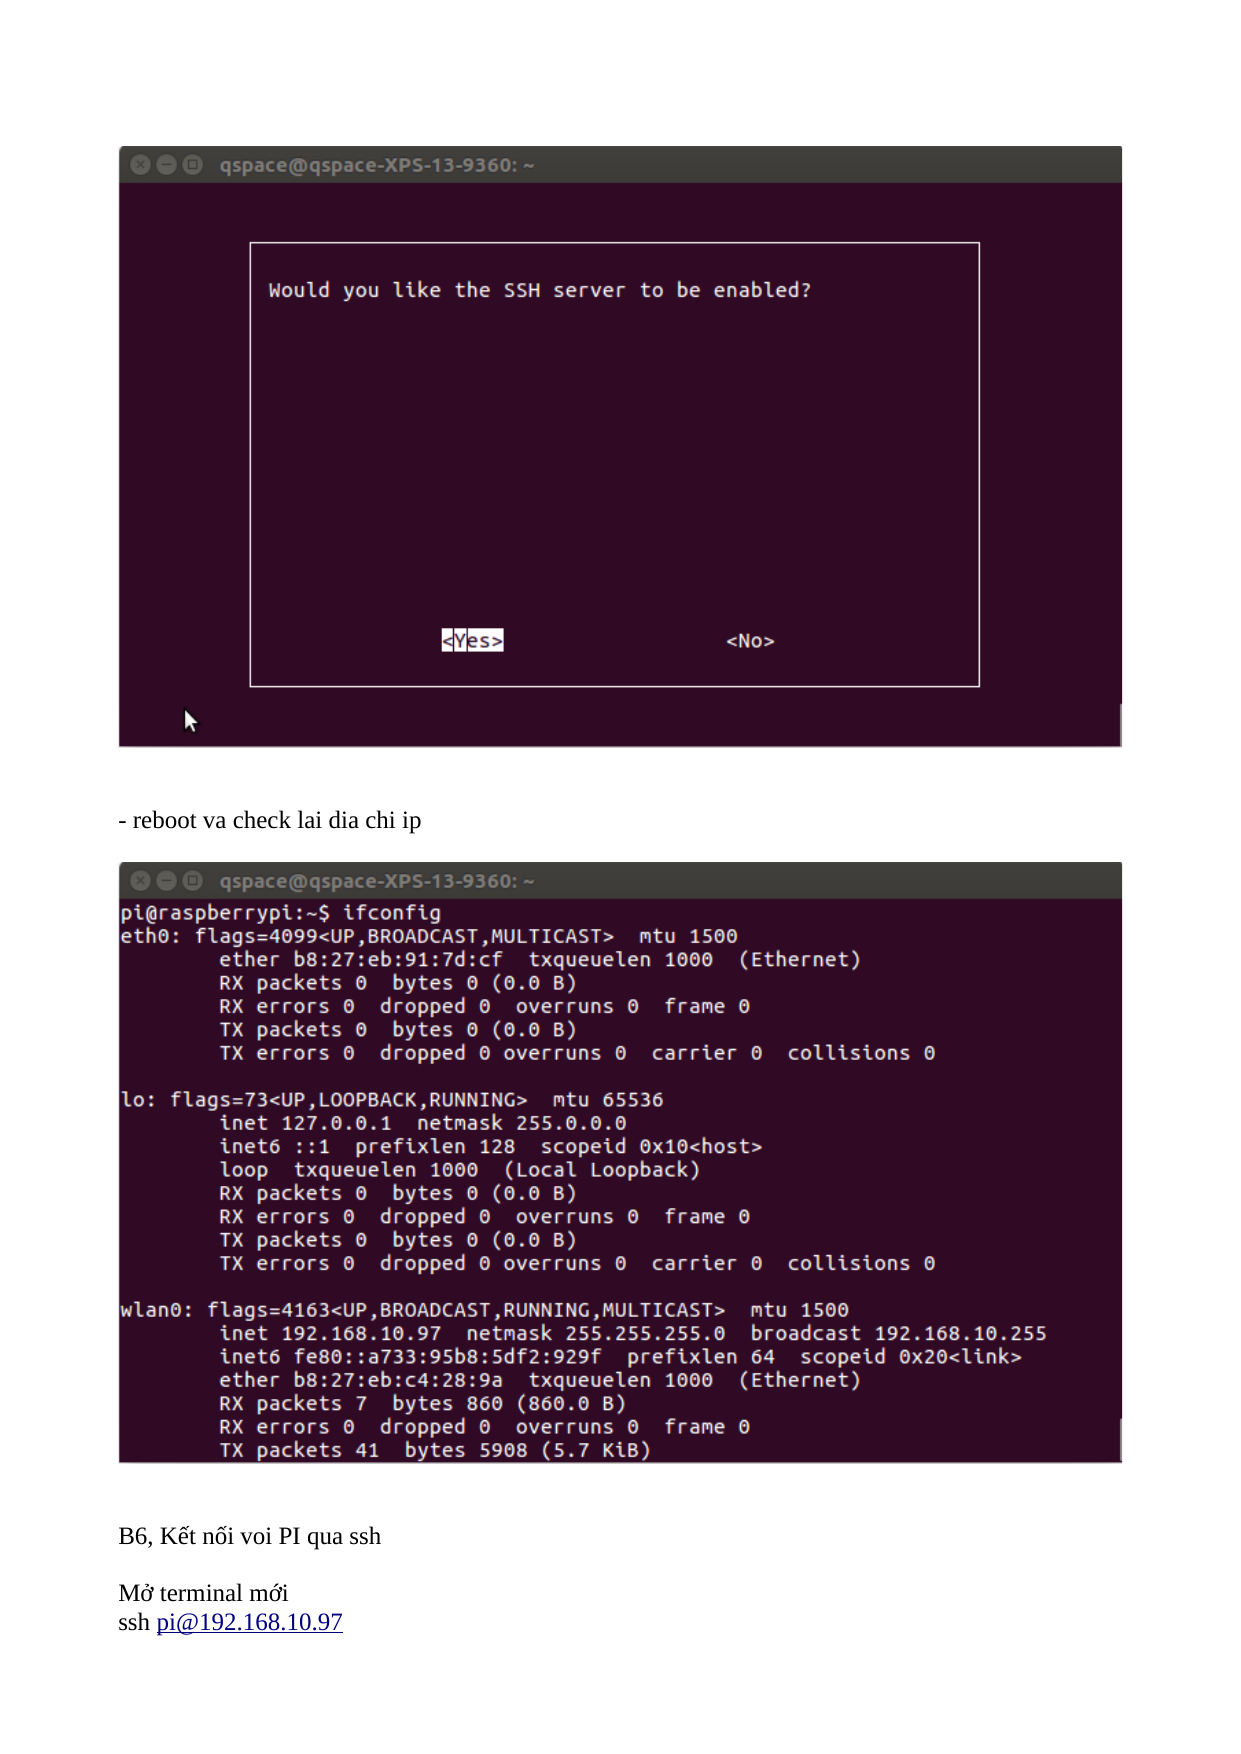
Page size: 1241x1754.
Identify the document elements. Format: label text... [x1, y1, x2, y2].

text B6, Kết nối voi PI qua ssh [118, 1521, 1122, 1549]
text Mở terminal mới [118, 1578, 1122, 1607]
text ssh pi@192.168.10.97 [118, 1607, 1122, 1636]
text - reboot va check lai dia chi ip [118, 805, 1122, 834]
picture [118, 862, 1123, 1464]
picture [118, 146, 1123, 748]
